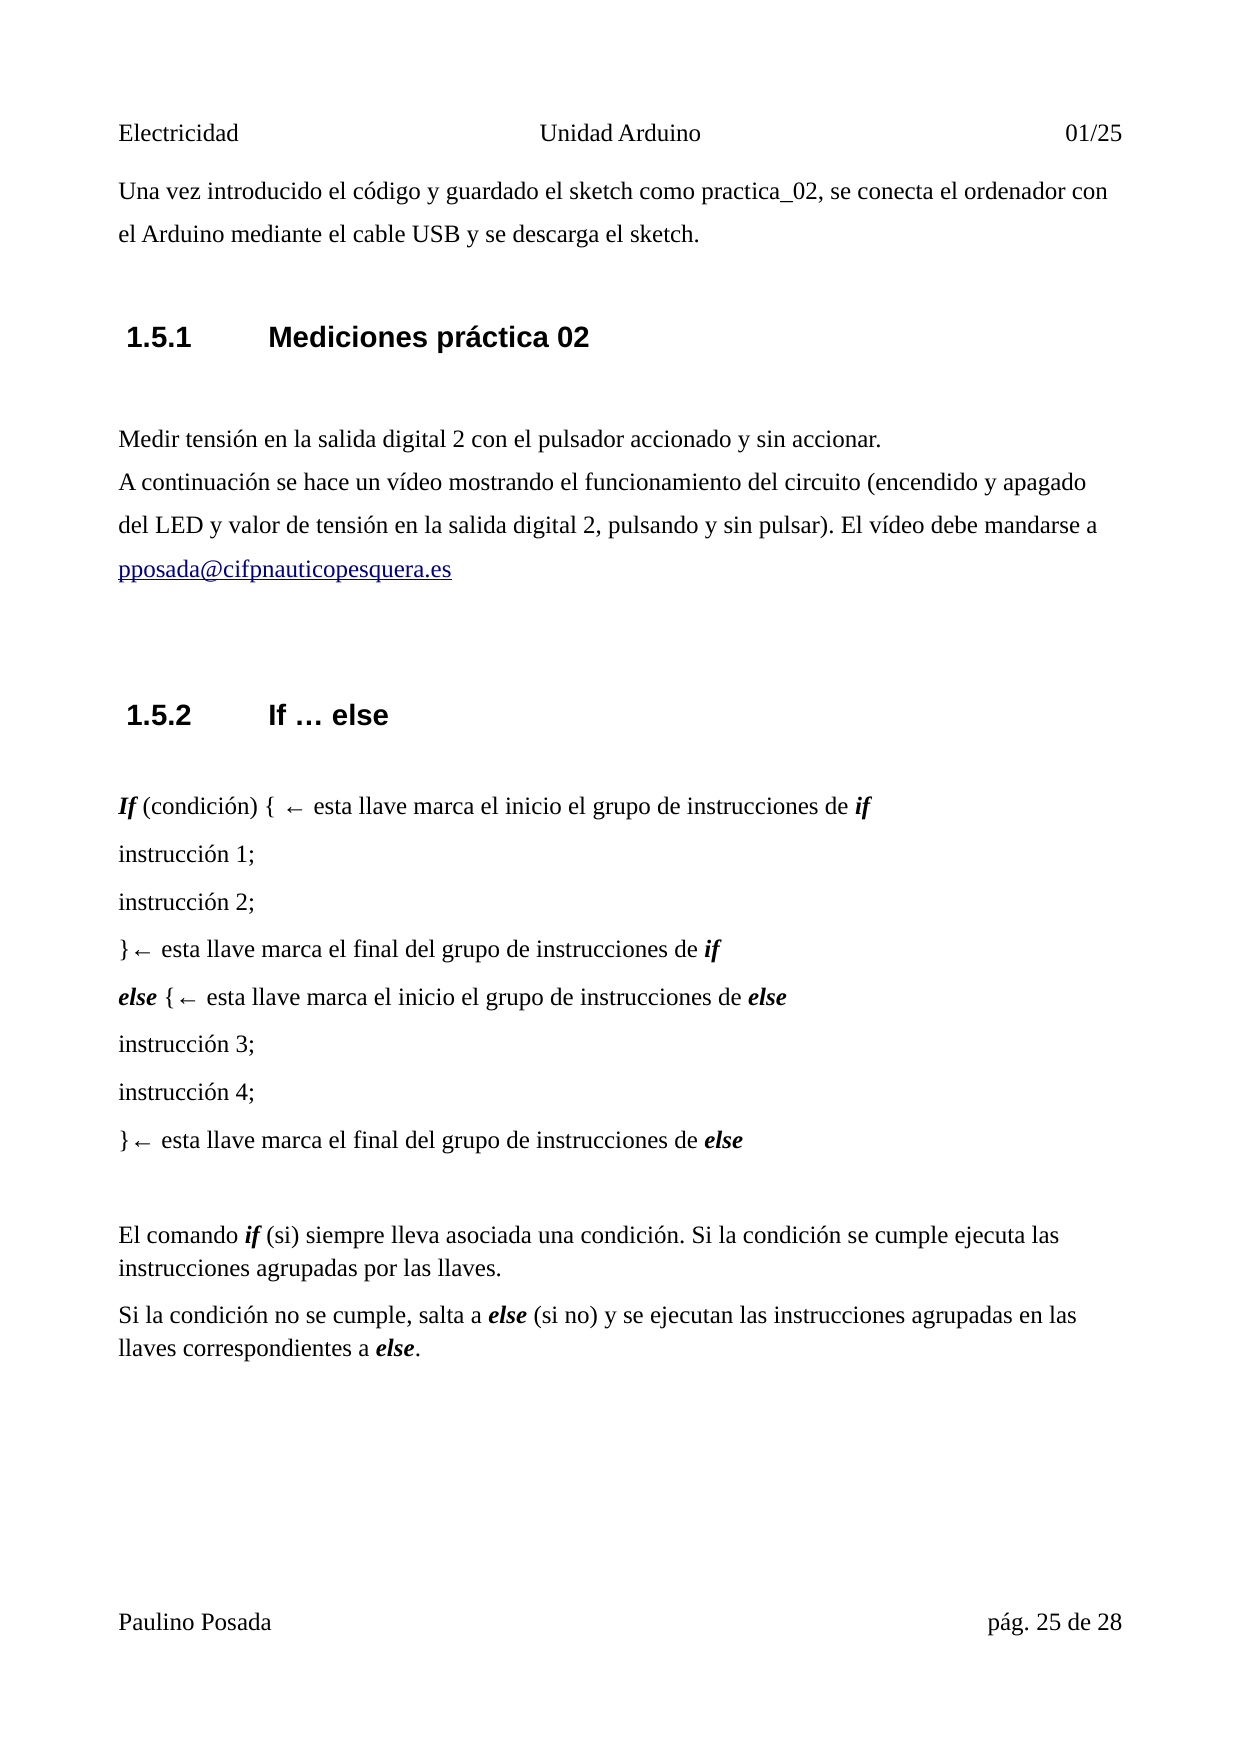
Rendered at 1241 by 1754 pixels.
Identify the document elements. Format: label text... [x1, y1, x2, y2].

subtitle If … else [118, 698, 1122, 731]
text instrucción 3; [118, 1029, 1122, 1058]
subtitle Mediciones práctica 02 [118, 320, 1122, 354]
text instrucción 1; [118, 839, 1122, 868]
text Si la condición no se cumple, salta a else (si no) y se ejecutan las instrucciones agrupadas en las llaves correspondientes a else. [118, 1301, 1122, 1362]
text else {← esta llave marca el inicio el grupo de instrucciones de else [118, 982, 1122, 1011]
text }← esta llave marca el final del grupo de instrucciones de if [118, 934, 1122, 963]
text A continuación se hace un vídeo mostrando el funcionamiento del circuito (encendido y apagado del LED y valor de tensión en la salida digital 2, pulsando y sin pulsar). El vídeo debe mandarse a pposada@cifpnauticopesquera.es [118, 467, 1122, 582]
text If (condición) { ← esta llave marca el inicio el grupo de instrucciones de if [118, 791, 1122, 820]
text Medir tensión en la salida digital 2 con el pulsador accionado y sin accionar. [118, 424, 1122, 453]
text instrucción 4; [118, 1077, 1122, 1106]
text Una vez introducido el código y guardado el sketch como practica_02, se conecta el ordenador con el Arduino mediante el cable USB y se descarga el sketch. [118, 176, 1122, 248]
text instrucción 2; [118, 887, 1122, 915]
text }← esta llave marca el final del grupo de instrucciones de else [118, 1125, 1122, 1153]
text El comando if (si) siempre lleva asociada una condición. Si la condición se cumple ejecuta las instrucciones agrupadas por las llaves. [118, 1220, 1122, 1282]
